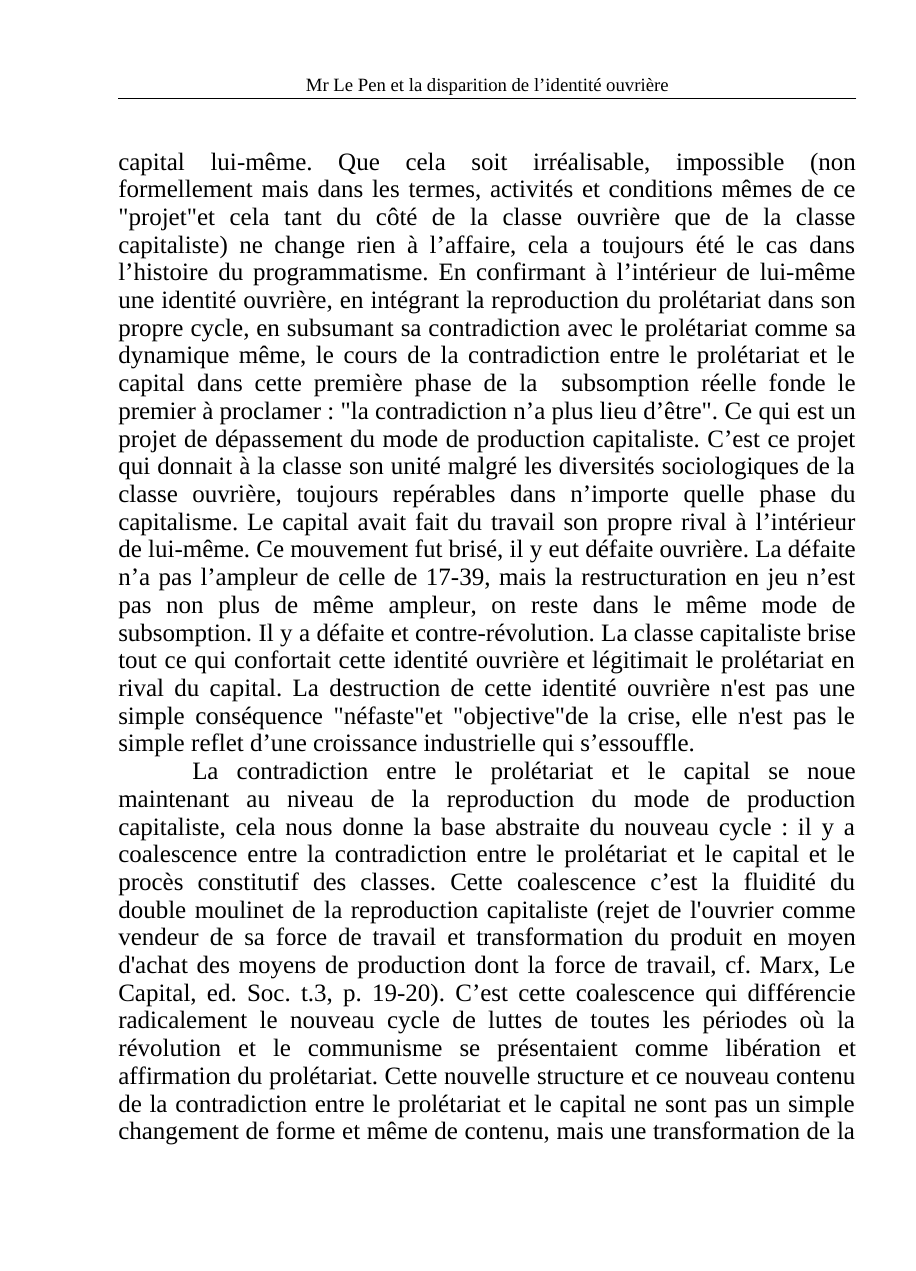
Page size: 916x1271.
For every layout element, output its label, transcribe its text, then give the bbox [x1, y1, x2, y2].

text La contradiction entre le prolétariat et le capital se noue maintenant au niveau de la reproduction du mode de production capitaliste, cela nous donne la base abstraite du nouveau cycle : il y a coalescence entre la contradiction entre le prolétariat et le capital et le procès constitutif des classes. Cette coalescence c’est la fluidité du double moulinet de la reproduction capitaliste (rejet de l'ouvrier comme vendeur de sa force de travail et transformation du produit en moyen d'achat des moyens de production dont la force de travail, cf. Marx, Le Capital, ed. Soc. t.3, p. 19-20). C’est cette coalescence qui différencie radicalement le nouveau cycle de luttes de toutes les périodes où la révolution et le communisme se présentaient comme libération et affirmation du prolétariat. Cette nouvelle structure et ce nouveau contenu de la contradiction entre le prolétariat et le capital ne sont pas un simple changement de forme et même de contenu, mais une transformation de la [118, 757, 856, 1145]
text capital lui-même. Que cela soit irréalisable, impossible (non formellement mais dans les termes, activités et conditions mêmes de ce "projet"et cela tant du côté de la classe ouvrière que de la classe capitaliste) ne change rien à l’affaire, cela a toujours été le cas dans l’histoire du programmatisme. En confirmant à l’intérieur de lui-même une identité ouvrière, en intégrant la reproduction du prolétariat dans son propre cycle, en subsumant sa contradiction avec le prolétariat comme sa dynamique même, le cours de la contradiction entre le prolétariat et le capital dans cette première phase de la subsomption réelle fonde le premier à proclamer : "la contradiction n’a plus lieu d’être". Ce qui est un projet de dépassement du mode de production capitaliste. C’est ce projet qui donnait à la classe son unité malgré les diversités sociologiques de la classe ouvrière, toujours repérables dans n’importe quelle phase du capitalisme. Le capital avait fait du travail son propre rival à l’intérieur de lui-même. Ce mouvement fut brisé, il y eut défaite ouvrière. La défaite n’a pas l’ampleur de celle de 17-39, mais la restructuration en jeu n’est pas non plus de même ampleur, on reste dans le même mode de subsomption. Il y a défaite et contre-révolution. La classe capitaliste brise tout ce qui confortait cette identité ouvrière et légitimait le prolétariat en rival du capital. La destruction de cette identité ouvrière n'est pas une simple conséquence "néfaste"et "objective"de la crise, elle n'est pas le simple reflet d’une croissance industrielle qui s’essouffle. [118, 148, 856, 757]
